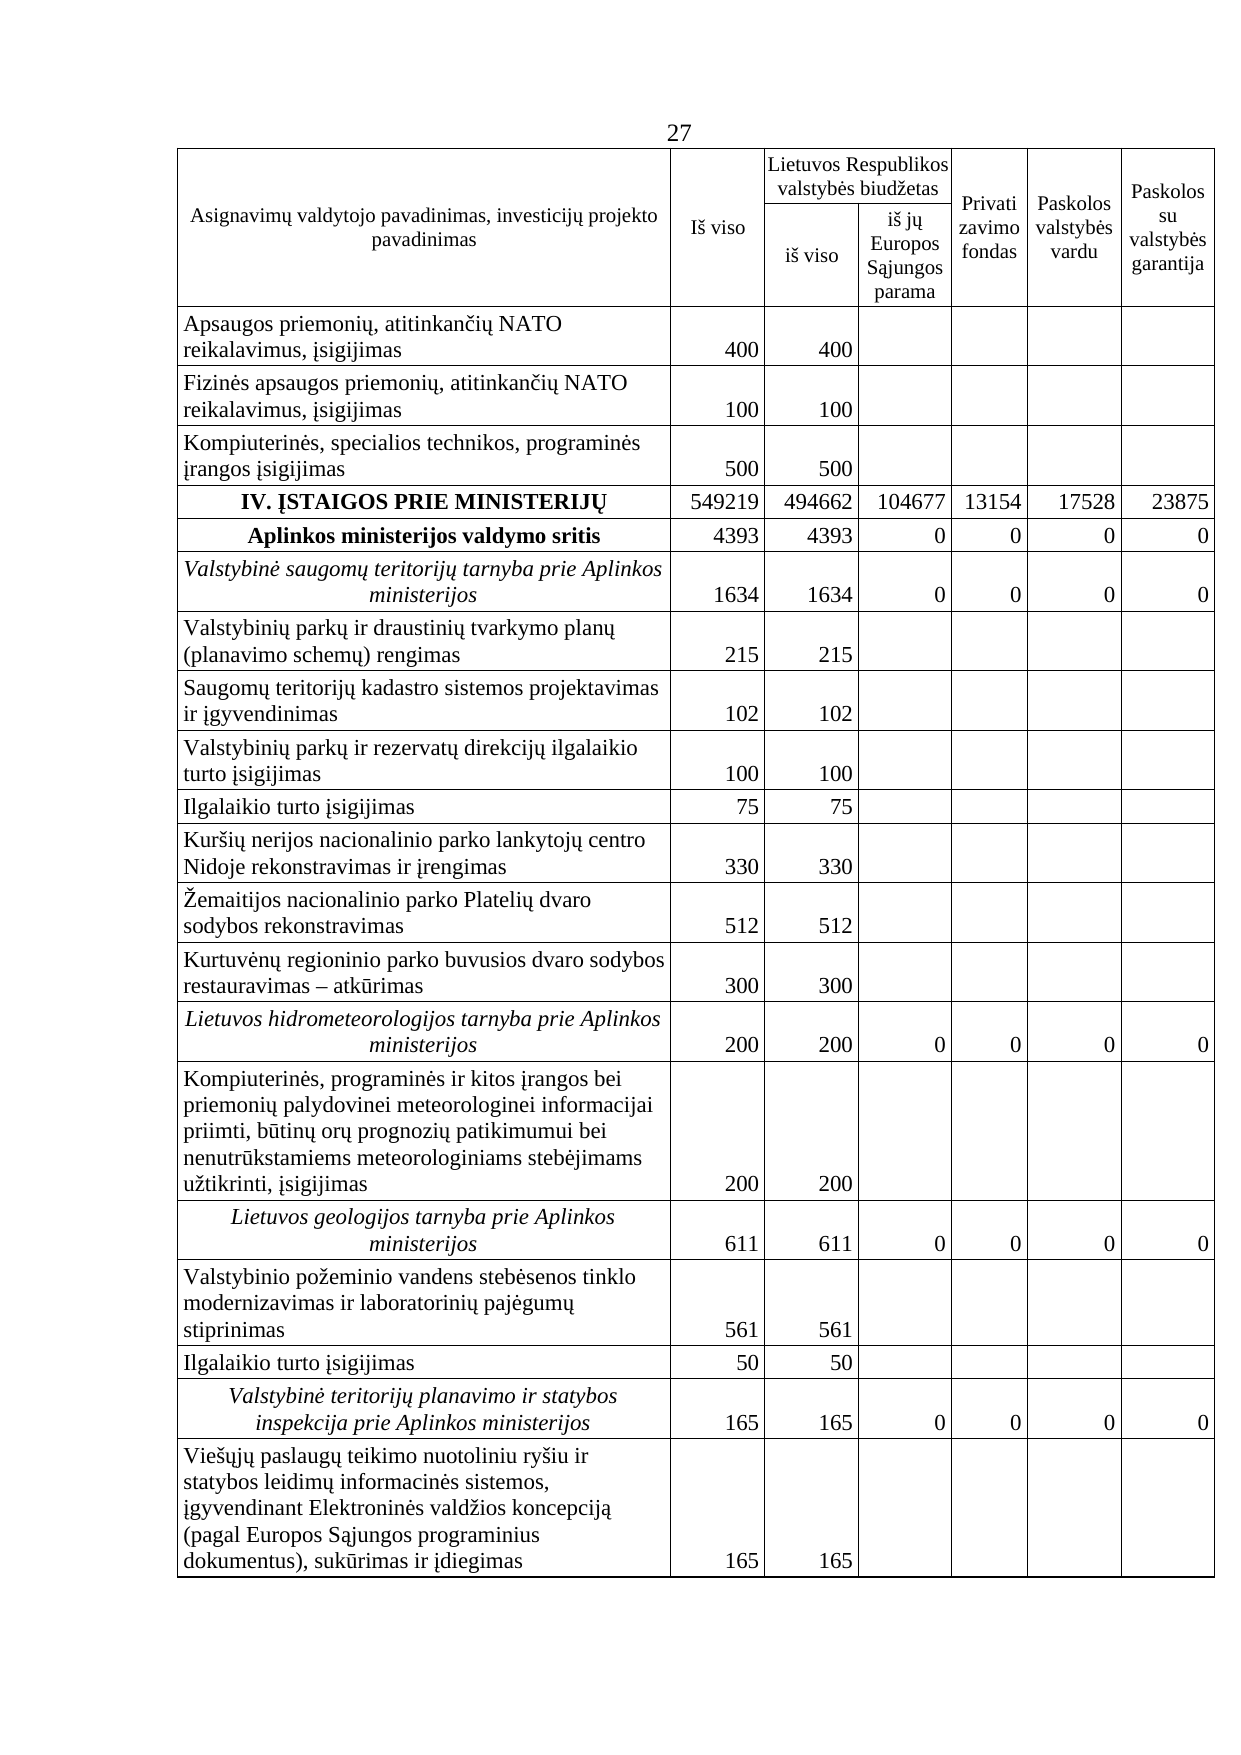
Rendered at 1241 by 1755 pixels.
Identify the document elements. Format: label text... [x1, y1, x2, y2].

table_cell 165 [765, 1379, 858, 1438]
table_cell 13154 [952, 486, 1027, 518]
table_cell [952, 307, 1027, 365]
table_header Iš viso [671, 149, 764, 306]
table_cell 0 [1122, 519, 1214, 551]
table_cell [952, 731, 1027, 789]
table_cell 0 [1028, 1379, 1121, 1438]
table_cell [952, 1346, 1027, 1378]
table_cell Fizinės apsaugos priemonių, atitinkančių NATO reikalavimus, įsigijimas [178, 366, 670, 425]
table_cell 500 [671, 426, 764, 484]
table_cell 104677 [859, 486, 951, 518]
table_cell [1122, 1346, 1214, 1378]
table_cell 0 [859, 519, 951, 551]
table_cell Aplinkos ministerijos valdymo sritis [178, 519, 670, 551]
table_cell 549219 [671, 486, 764, 518]
table_cell Lietuvos hidrometeorologijos tarnyba prie Aplinkos ministerijos [178, 1002, 670, 1061]
table_cell 400 [765, 307, 858, 365]
table_header Lietuvos Respublikos valstybės biudžetas [765, 149, 951, 203]
table_cell 330 [671, 824, 764, 882]
table_cell [1028, 1260, 1121, 1345]
table_cell 17528 [1028, 486, 1121, 518]
table_cell Kurtuvėnų regioninio parko buvusios dvaro sodybos restauravimas – atkūrimas [178, 943, 670, 1001]
table_cell [1122, 366, 1214, 425]
table_cell IV. ĮSTAIGOS PRIE MINISTERIJŲ [178, 486, 670, 518]
table_cell Saugomų teritorijų kadastro sistemos projektavimas ir įgyvendinimas [178, 671, 670, 730]
table_cell [859, 366, 951, 425]
table_cell 0 [859, 1002, 951, 1061]
table_cell Valstybinė teritorijų planavimo ir statybos inspekcija prie Aplinkos ministerijos [178, 1379, 670, 1438]
table_cell Valstybinių parkų ir rezervatų direkcijų ilgalaikio turto įsigijimas [178, 731, 670, 789]
table_cell [1122, 426, 1214, 484]
table_cell 561 [671, 1260, 764, 1345]
table_header Privatizavimo fondas [952, 149, 1027, 306]
table_cell Ilgalaikio turto įsigijimas [178, 790, 670, 822]
table_cell [952, 366, 1027, 425]
table_cell 50 [765, 1346, 858, 1378]
table_cell 400 [671, 307, 764, 365]
table_cell 4393 [765, 519, 858, 551]
table_cell 165 [765, 1439, 858, 1576]
table_cell [1122, 883, 1214, 942]
table_cell 102 [765, 671, 858, 730]
table_cell [1028, 883, 1121, 942]
table_cell [952, 1062, 1027, 1199]
table_cell [1028, 1439, 1121, 1576]
table_cell Ilgalaikio turto įsigijimas [178, 1346, 670, 1378]
table_cell 0 [952, 1201, 1027, 1259]
table_cell [859, 1062, 951, 1199]
table_cell 0 [1028, 1201, 1121, 1259]
table_cell Viešųjų paslaugų teikimo nuotoliniu ryšiu ir statybos leidimų informacinės sistemos, įgyvendinant Elektroninės valdžios koncepciją (pagal Europos Sąjungos programinius dokumentus), sukūrimas ir įdiegimas [178, 1439, 670, 1576]
table_cell Valstybinė saugomų teritorijų tarnyba prie Aplinkos ministerijos [178, 552, 670, 611]
table_cell 0 [1028, 519, 1121, 551]
table_cell [859, 824, 951, 882]
table_cell 1634 [765, 552, 858, 611]
table_cell [1122, 307, 1214, 365]
table_cell Kuršių nerijos nacionalinio parko lankytojų centro Nidoje rekonstravimas ir įrengimas [178, 824, 670, 882]
table_cell [1122, 612, 1214, 670]
table_cell 0 [1122, 1002, 1214, 1061]
table_cell 23875 [1122, 486, 1214, 518]
table_cell Apsaugos priemonių, atitinkančių NATO reikalavimus, įsigijimas [178, 307, 670, 365]
table_cell [859, 1260, 951, 1345]
table_cell 165 [671, 1439, 764, 1576]
table_cell [1122, 731, 1214, 789]
table_cell 200 [671, 1062, 764, 1199]
table_cell Kompiuterinės, programinės ir kitos įrangos bei priemonių palydovinei meteorologinei informacijai priimti, būtinų orų prognozių patikimumui bei nenutrūkstamiems meteorologiniams stebėjimams užtikrinti, įsigijimas [178, 1062, 670, 1199]
table_cell [859, 1346, 951, 1378]
table_cell 75 [765, 790, 858, 822]
table_cell [952, 1260, 1027, 1345]
table_cell [1122, 1260, 1214, 1345]
table_cell 215 [671, 612, 764, 670]
table_cell [1028, 366, 1121, 425]
table_cell [1028, 824, 1121, 882]
table_cell 0 [1028, 1002, 1121, 1061]
table_cell [952, 1439, 1027, 1576]
table_cell [1028, 426, 1121, 484]
table_cell [1028, 943, 1121, 1001]
table_cell [859, 943, 951, 1001]
table_cell Valstybinių parkų ir draustinių tvarkymo planų (planavimo schemų) rengimas [178, 612, 670, 670]
table_cell [859, 307, 951, 365]
table_cell 215 [765, 612, 858, 670]
table_cell [1122, 790, 1214, 822]
table_cell 200 [765, 1062, 858, 1199]
table_cell 0 [1122, 552, 1214, 611]
table_cell 165 [671, 1379, 764, 1438]
table_cell 0 [952, 1379, 1027, 1438]
table_cell [859, 612, 951, 670]
table_cell [952, 671, 1027, 730]
table_cell [1122, 671, 1214, 730]
table_cell 50 [671, 1346, 764, 1378]
table_cell 0 [1028, 552, 1121, 611]
table_cell [1028, 790, 1121, 822]
table_cell [859, 426, 951, 484]
table_cell 300 [671, 943, 764, 1001]
table_header Asignavimų valdytojo pavadinimas, investicijų projekto pavadinimas [178, 149, 670, 306]
table_cell [1028, 307, 1121, 365]
table_cell 300 [765, 943, 858, 1001]
table_header Paskolos valstybės vardu [1028, 149, 1121, 306]
table_cell 0 [859, 552, 951, 611]
table_cell 200 [671, 1002, 764, 1061]
table_cell [952, 790, 1027, 822]
table_cell 0 [1122, 1379, 1214, 1438]
table_cell 102 [671, 671, 764, 730]
table_cell 100 [765, 731, 858, 789]
table_cell 0 [952, 1002, 1027, 1061]
table_cell iš viso [765, 204, 858, 306]
table_cell 0 [952, 552, 1027, 611]
table_cell 100 [671, 731, 764, 789]
table_cell Žemaitijos nacionalinio parko Platelių dvaro sodybos rekonstravimas [178, 883, 670, 942]
table_cell iš jų Europos Sąjungos parama [859, 204, 951, 306]
table_cell [1028, 671, 1121, 730]
table_cell 0 [1122, 1201, 1214, 1259]
table_cell 512 [671, 883, 764, 942]
table_cell [859, 790, 951, 822]
table_cell 561 [765, 1260, 858, 1345]
table_cell [1028, 1346, 1121, 1378]
table_cell 611 [765, 1201, 858, 1259]
table_cell 100 [765, 366, 858, 425]
table_cell [952, 612, 1027, 670]
table_cell [859, 883, 951, 942]
table_cell 0 [859, 1201, 951, 1259]
table_cell 494662 [765, 486, 858, 518]
table_cell [1122, 1439, 1214, 1576]
table_cell 100 [671, 366, 764, 425]
table_cell [952, 883, 1027, 942]
table_cell 512 [765, 883, 858, 942]
table_cell [1122, 1062, 1214, 1199]
table_cell Kompiuterinės, specialios technikos, programinės įrangos įsigijimas [178, 426, 670, 484]
table_cell 200 [765, 1002, 858, 1061]
table_cell [1122, 824, 1214, 882]
table_cell [1028, 1062, 1121, 1199]
table_cell [952, 824, 1027, 882]
table_cell 0 [859, 1379, 951, 1438]
table_header Paskolos su valstybės garantija [1122, 149, 1214, 306]
table_cell 75 [671, 790, 764, 822]
table_cell [1122, 943, 1214, 1001]
table_cell Lietuvos geologijos tarnyba prie Aplinkos ministerijos [178, 1201, 670, 1259]
table_cell 1634 [671, 552, 764, 611]
table_cell 330 [765, 824, 858, 882]
table_cell [952, 426, 1027, 484]
table_cell [1028, 612, 1121, 670]
table_cell 500 [765, 426, 858, 484]
table_cell 4393 [671, 519, 764, 551]
table_cell Valstybinio požeminio vandens stebėsenos tinklo modernizavimas ir laboratorinių pajėgumų stiprinimas [178, 1260, 670, 1345]
table_cell [859, 671, 951, 730]
table_cell 611 [671, 1201, 764, 1259]
table_cell [1028, 731, 1121, 789]
table_cell 0 [952, 519, 1027, 551]
table_cell [952, 943, 1027, 1001]
table_cell [859, 1439, 951, 1576]
table_cell [859, 731, 951, 789]
